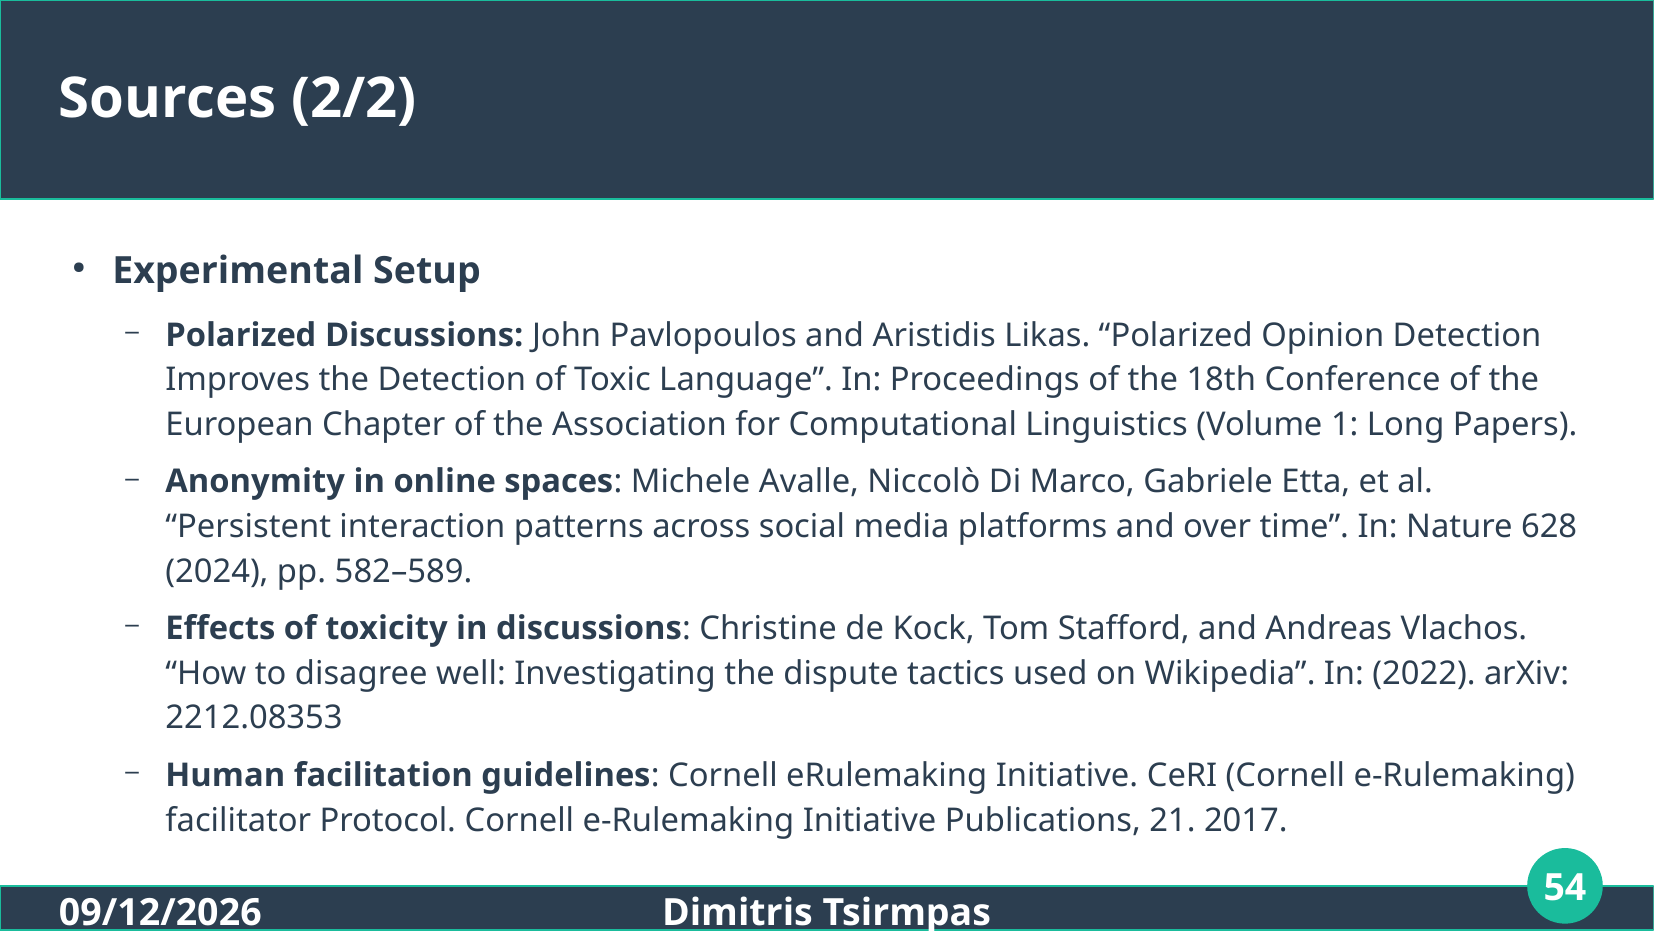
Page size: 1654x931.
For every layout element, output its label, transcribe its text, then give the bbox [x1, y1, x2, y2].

title Sources (2/2) [59, 37, 1595, 155]
list Experimental Setup Polarized Discussions: John Pavlopoulos and Aristidis Likas. “Polarized Opinion Detection Improves the Detection of Toxic Language”. In: Proceedings of the 18th Conference of the European Chapter of the Association for Computational Linguistics (Volume 1: Long Papers). Anonymity in online spaces: Michele Avalle, Niccolò Di Marco, Gabriele Etta, et al. “Persistent interaction patterns across social media platforms and over time”. In: Nature 628 (2024), pp. 582–589. Effects of toxicity in discussions: Christine de Kock, Tom Stafford, and Andreas Vlachos. “How to disagree well: Investigating the dispute tactics used on Wikipedia”. In: (2022). arXiv: 2212.08353 Human facilitation guidelines: Cornell eRulemaking Initiative. CeRI (Cornell e-Rulemaking) facilitator Protocol. Cornell e-Rulemaking Initiative Publications, 21. 2017. [59, 243, 1595, 864]
